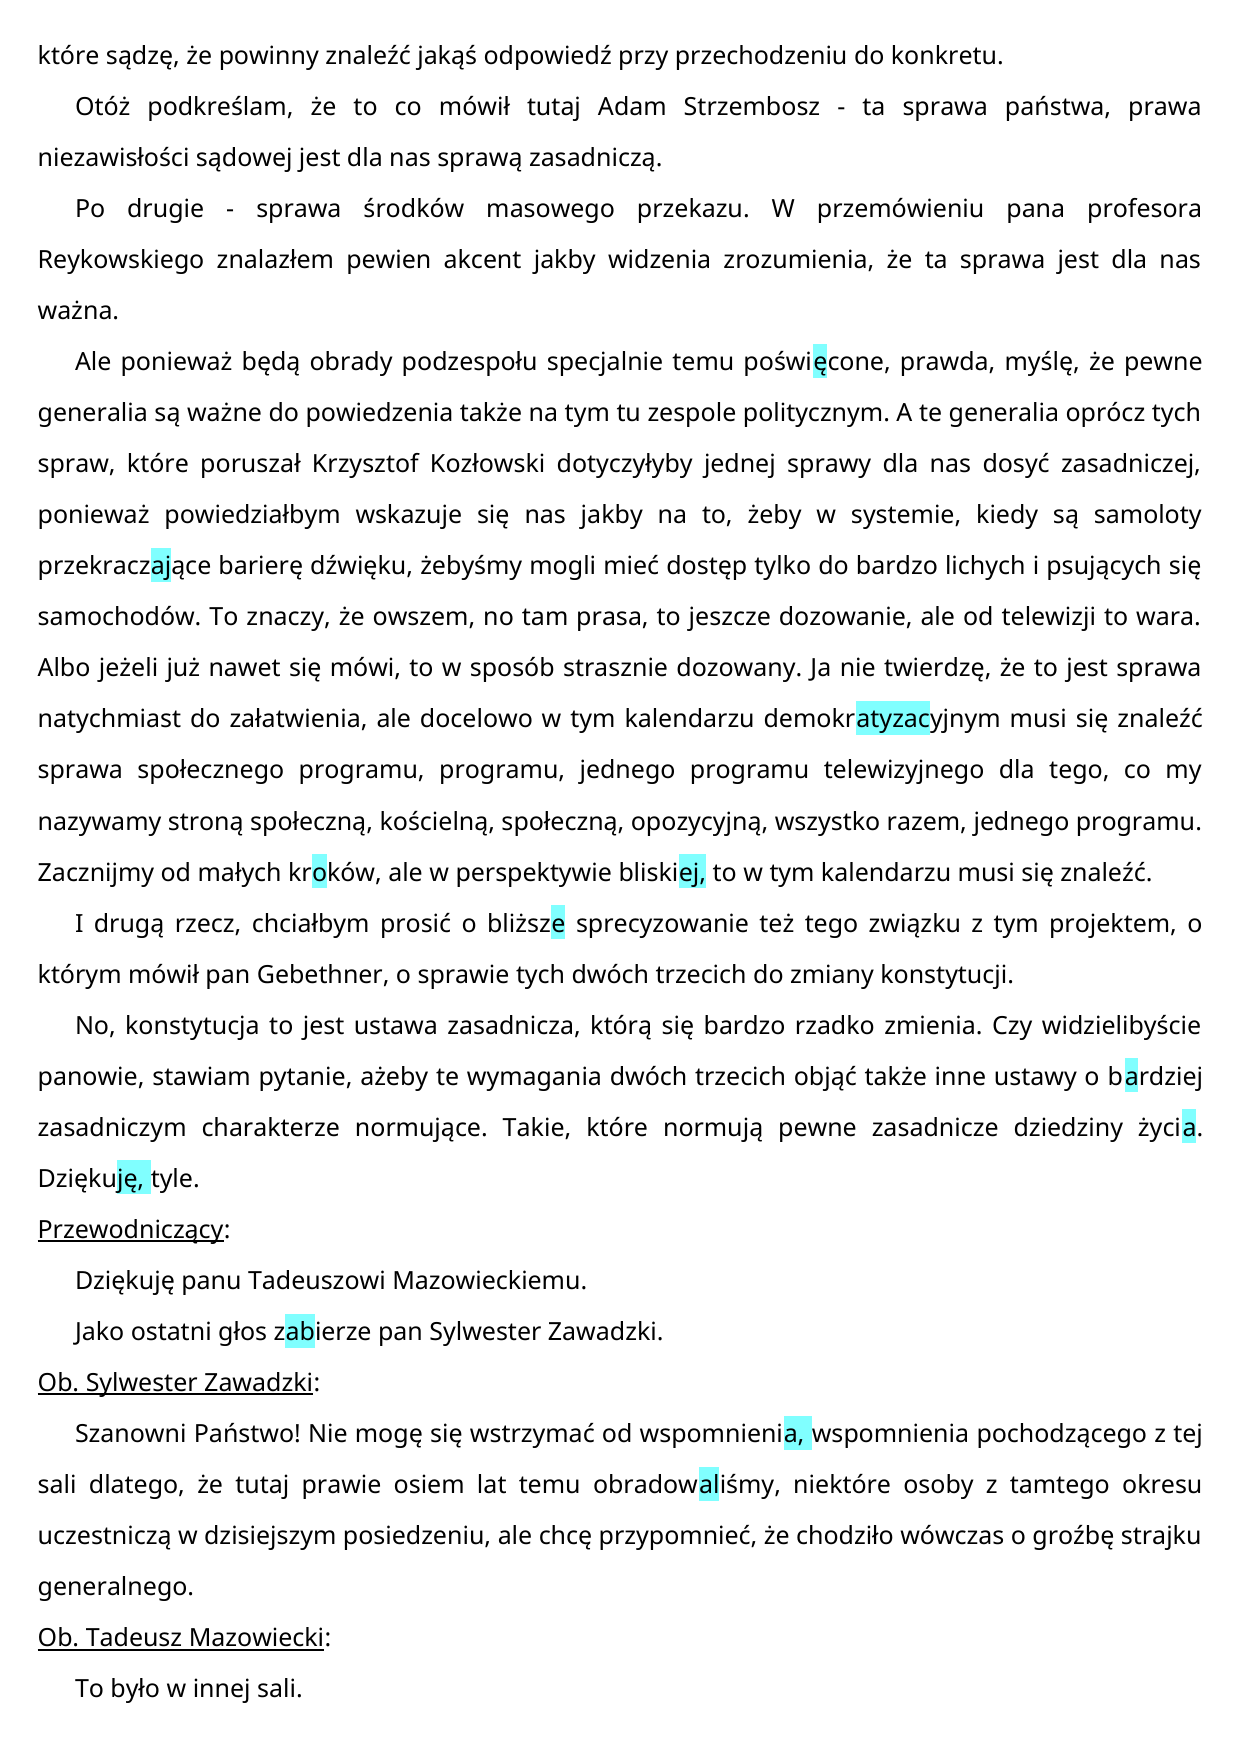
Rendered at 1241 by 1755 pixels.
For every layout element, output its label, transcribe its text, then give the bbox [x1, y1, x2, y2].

text Ob. Sylwester Zawadzki: [37, 1364, 1203, 1399]
text I drugą rzecz, chciałbym prosić o bliższe sprecyzowanie też tego związku z tym projektem, o którym mówił pan Gebethner, o sprawie tych dwóch trzecich do zmiany konstytucji. [37, 905, 1203, 990]
text Ale ponieważ będą obrady podzespołu specjalnie temu poświęcone, prawda, myślę, że pewne generalia są ważne do powiedzenia także na tym tu zespole politycznym. A te generalia oprócz tych spraw, które poruszał Krzysztof Kozłowski dotyczyłyby jednej sprawy dla nas dosyć zasadniczej, ponieważ powiedziałbym wskazuje się nas jakby na to, żeby w systemie, kiedy są samoloty przekraczające barierę dźwięku, żebyśmy mogli mieć dostęp tylko do bardzo lichych i psujących się samochodów. To znaczy, że owszem, no tam prasa, to jeszcze dozowanie, ale od telewizji to wara. Albo jeżeli już nawet się mówi, to w sposób strasznie dozowany. Ja nie twierdzę, że to jest sprawa natychmiast do załatwienia, ale docelowo w tym kalendarzu demokratyzacyjnym musi się znaleźć sprawa społecznego programu, programu, jednego programu telewizyjnego dla tego, co my nazywamy stroną społeczną, kościelną, społeczną, opozycyjną, wszystko razem, jednego programu. Zacznijmy od małych kroków, ale w perspektywie bliskiej, to w tym kalendarzu musi się znaleźć. [37, 344, 1203, 888]
text które sądzę, że powinny znaleźć jakąś odpowiedź przy przechodzeniu do konkretu. [37, 37, 1203, 72]
text Ob. Tadeusz Mazowiecki: [37, 1620, 1203, 1654]
text No, konstytucja to jest ustawa zasadnicza, którą się bardzo rzadko zmienia. Czy widzielibyście panowie, stawiam pytanie, ażeby te wymagania dwóch trzecich objąć także inne ustawy o bardziej zasadniczym charakterze normujące. Takie, które normują pewne zasadnicze dziedziny życia. Dziękuję, tyle. [37, 1007, 1203, 1194]
text Przewodniczący: [37, 1211, 1203, 1246]
text Po drugie - sprawa środków masowego przekazu. W przemówieniu pana profesora Reykowskiego znalazłem pewien akcent jakby widzenia zrozumienia, że ta sprawa jest dla nas ważna. [37, 191, 1203, 327]
text Szanowni Państwo! Nie mogę się wstrzymać od wspomnienia, wspomnienia pochodzącego z tej sali dlatego, że tutaj prawie osiem lat temu obradowaliśmy, niektóre osoby z tamtego okresu uczestniczą w dzisiejszym posiedzeniu, ale chcę przypomnieć, że chodziło wówczas o groźbę strajku generalnego. [37, 1416, 1203, 1603]
text Otóż podkreślam, że to co mówił tutaj Adam Strzembosz - ta sprawa państwa, prawa niezawisłości sądowej jest dla nas sprawą zasadniczą. [37, 88, 1203, 174]
text Dziękuję panu Tadeuszowi Mazowieckiemu. [37, 1262, 1203, 1297]
text Jako ostatni głos zabierze pan Sylwester Zawadzki. [37, 1313, 1203, 1348]
text To było w innej sali. [37, 1671, 1203, 1705]
